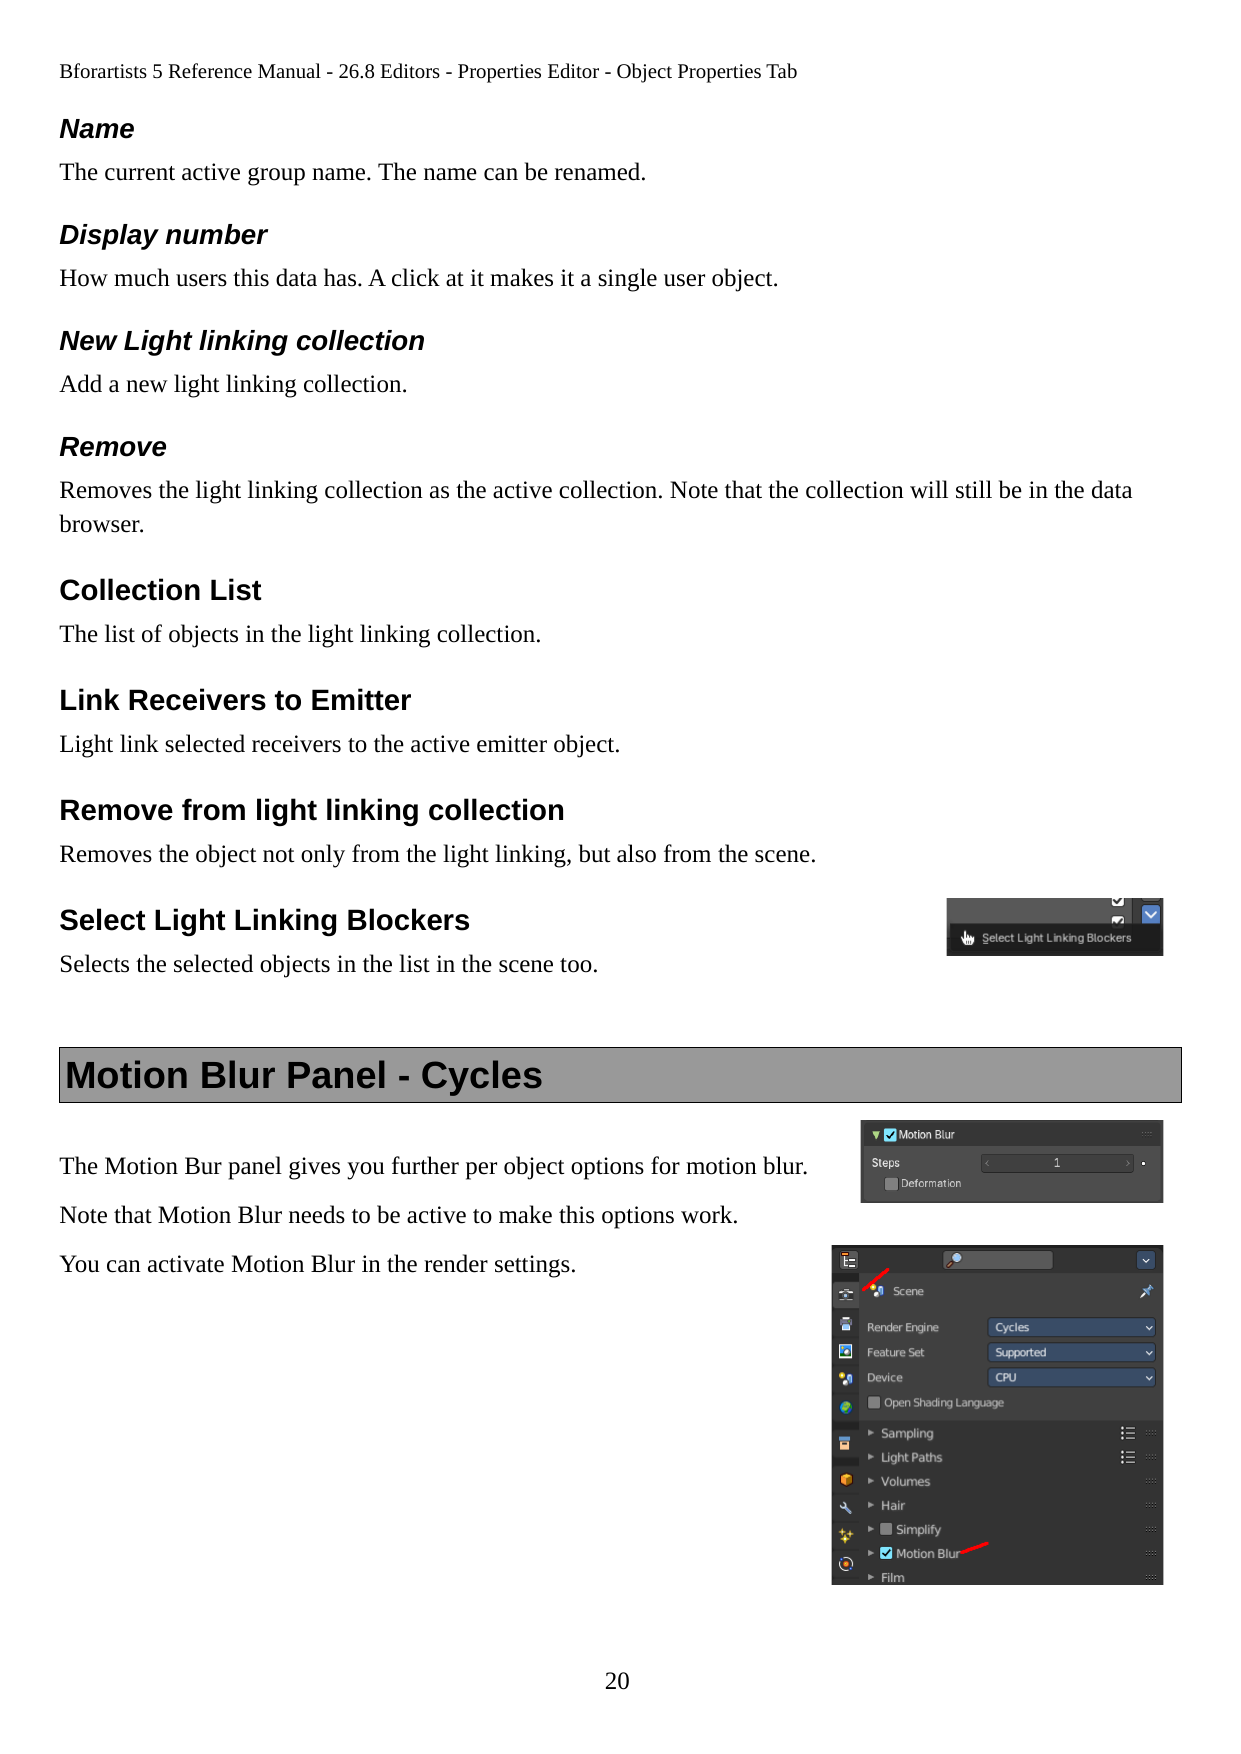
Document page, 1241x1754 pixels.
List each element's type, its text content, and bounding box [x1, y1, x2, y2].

text You can activate Motion Blur in the render settings. [59, 1249, 831, 1278]
text The list of objects in the light linking collection. [59, 619, 1181, 648]
text Selects the selected objects in the list in the scene too. [59, 949, 1181, 978]
subtitle Display number [59, 218, 1181, 250]
text Note that Motion Blur needs to be active to make this options work. [59, 1200, 1181, 1229]
text The Motion Bur panel gives you further per object options for motion blur. [59, 1151, 860, 1180]
picture [946, 898, 1164, 956]
text Removes the light linking collection as the active collection. Note that the collection will still be in the data browser. [59, 475, 1181, 538]
subtitle Remove [59, 430, 1181, 462]
subtitle Select Light Linking Blockers [59, 903, 946, 936]
subtitle Remove from light linking collection [59, 793, 1181, 826]
text Removes the object not only from the light linking, but also from the scene. [59, 839, 1181, 868]
subtitle Collection List [59, 573, 1181, 607]
text How much users this data has. A click at it makes it a single user object. [59, 263, 1181, 292]
subtitle Link Receivers to Emitter [59, 683, 1181, 717]
picture [860, 1120, 1164, 1203]
text Add a new light linking collection. [59, 369, 1181, 398]
picture [831, 1245, 1164, 1585]
text Light link selected receivers to the active emitter object. [59, 729, 1181, 758]
subtitle New Light linking collection [59, 324, 1181, 356]
text The current active group name. The name can be renamed. [59, 157, 1181, 186]
subtitle Name [59, 113, 1181, 144]
table_header Motion Blur Panel - Cycles [60, 1048, 1181, 1102]
